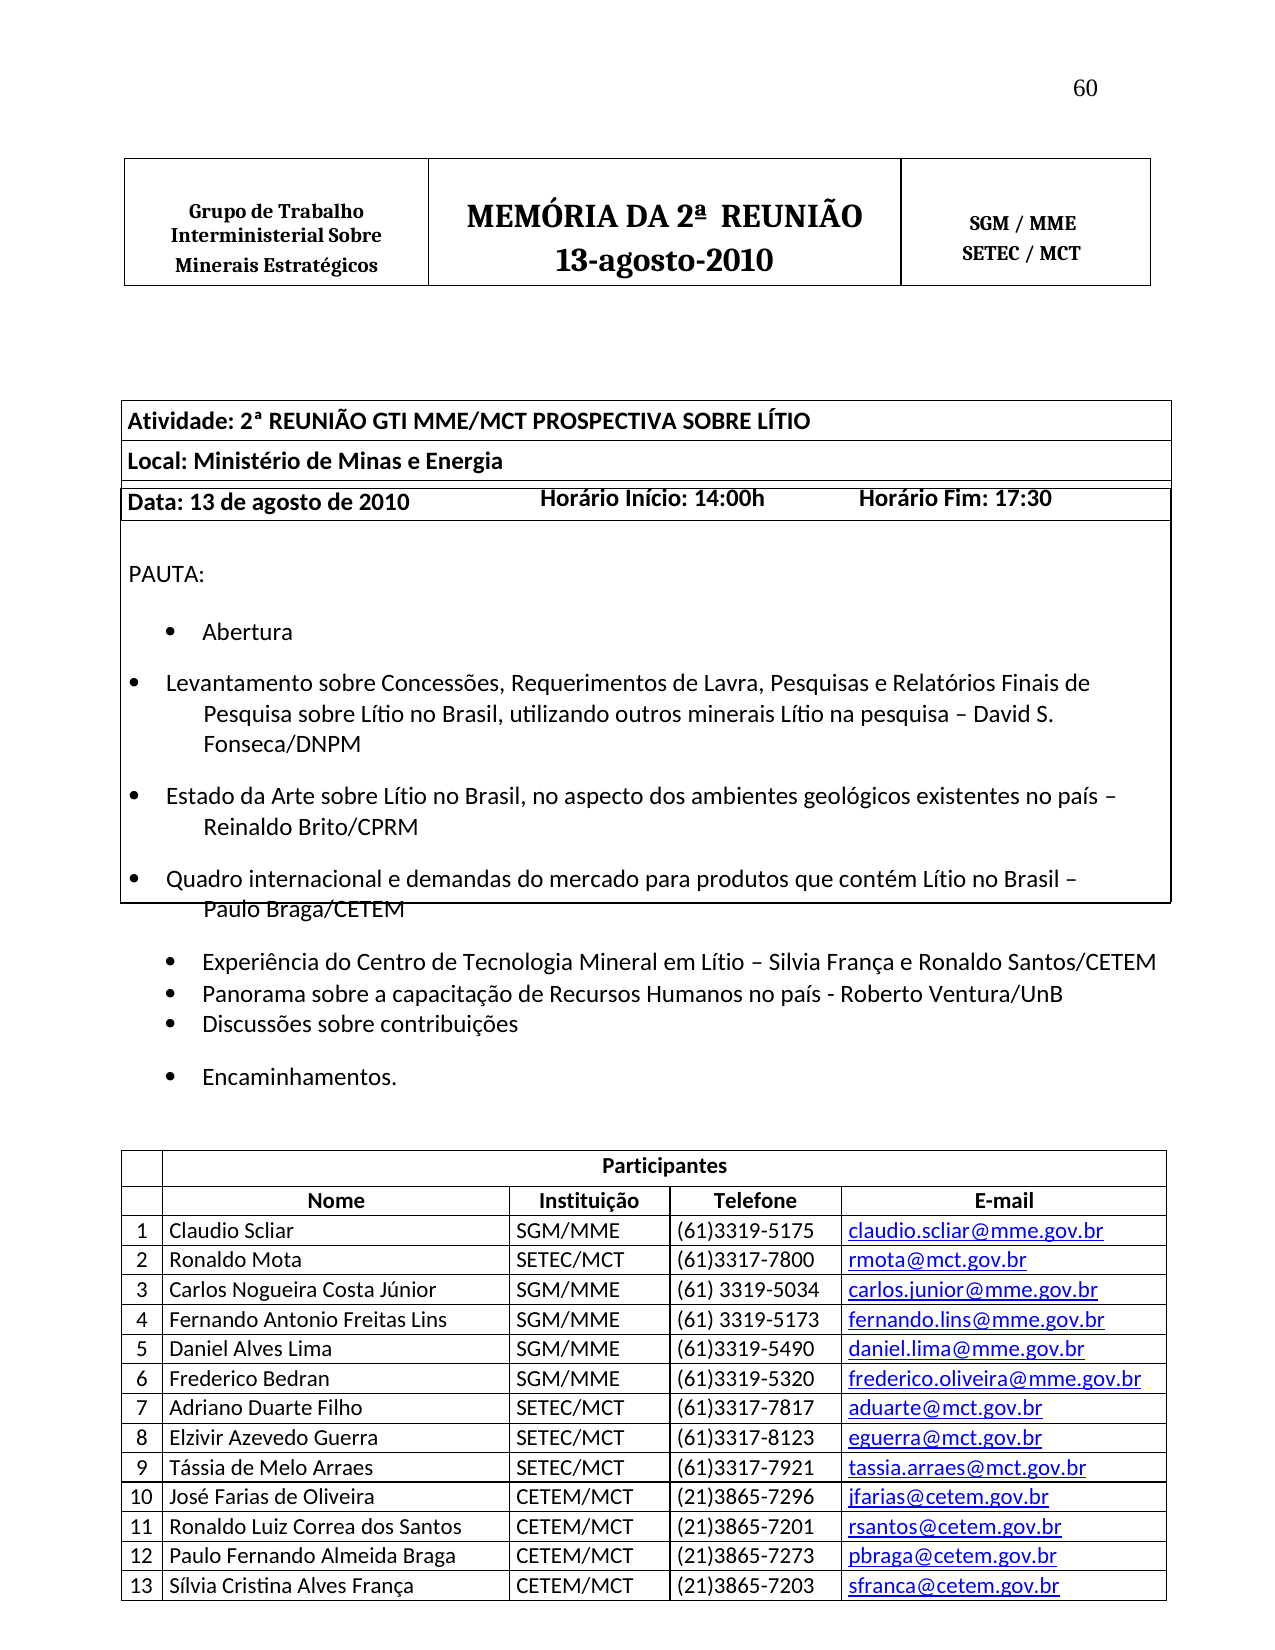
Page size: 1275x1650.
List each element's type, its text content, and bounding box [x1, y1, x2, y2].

list Experiência do Centro de Tecnologia Mineral em Lítio – Silvia França e Ronaldo Santos/CETEM [202, 945, 1183, 977]
table_cell Fernando Antonio Freitas Lins [163, 1305, 509, 1334]
table_header MEMÓRIA DA 2ª REUNIÃO 13-agosto-2010 [429, 159, 900, 285]
table_cell 12 [122, 1542, 162, 1570]
table_cell 10 [122, 1483, 162, 1511]
table_cell 7 [122, 1394, 162, 1422]
table_cell 13 [122, 1571, 162, 1600]
table_cell Sílvia Cristina Alves França [163, 1571, 509, 1600]
table_cell SETEC/MCT [510, 1424, 669, 1452]
list Encaminhamentos. [202, 1060, 1183, 1092]
table_cell Ronaldo Mota [163, 1246, 509, 1274]
table_cell Frederico Bedran [163, 1364, 509, 1393]
table_cell (61)3317-7817 [671, 1394, 841, 1422]
table_cell Telefone [671, 1187, 841, 1215]
table_cell 2 [122, 1246, 162, 1274]
table_cell Paulo Fernando Almeida Braga [163, 1542, 509, 1570]
table_cell SETEC/MCT [510, 1246, 669, 1274]
table_cell CETEM/MCT [510, 1512, 669, 1541]
table_cell (61)3317-8123 [671, 1424, 841, 1452]
table_cell frederico.oliveira@mme.gov.br [842, 1364, 1166, 1393]
table_cell (21)3865-7273 [671, 1542, 841, 1570]
table_cell Ronaldo Luiz Correa dos Santos [163, 1512, 509, 1541]
table_header [122, 1151, 162, 1186]
table_cell Local: Ministério de Minas e Energia [122, 441, 1171, 480]
table_cell E-mail [842, 1187, 1166, 1215]
table_cell 3 [122, 1275, 162, 1304]
table_cell 8 [122, 1424, 162, 1452]
table_cell SGM/MME [510, 1364, 669, 1393]
table_cell (21)3865-7201 [671, 1512, 841, 1541]
table_cell SGM/MME [510, 1275, 669, 1304]
table_cell 6 [122, 1364, 162, 1393]
table_cell SETEC/MCT [510, 1394, 669, 1422]
table_header Participantes [163, 1151, 1166, 1186]
table_cell sfranca@cetem.gov.br [842, 1571, 1166, 1600]
table_cell daniel.lima@mme.gov.br [842, 1335, 1166, 1363]
list Discussões sobre contribuições [202, 1008, 1183, 1039]
table_cell Nome [163, 1187, 509, 1215]
table_cell SGM/MME [510, 1216, 669, 1245]
text PAUTA: [128, 558, 1170, 589]
table_cell (61)3317-7800 [671, 1246, 841, 1274]
table_cell (61)3319-5490 [671, 1335, 841, 1363]
table_header Grupo de Trabalho Interministerial Sobre Minerais Estratégicos [125, 159, 428, 285]
list Levantamento sobre Concessões, Requerimentos de Lavra, Pesquisas e Relatórios Finais de Pesquisa sobre Lítio no Brasil, utilizando outros minerais Lítio na pesquisa – David S. Fonseca/DNPM [166, 667, 1126, 759]
table_cell fernando.lins@mme.gov.br [842, 1305, 1166, 1334]
table_cell [122, 1187, 162, 1215]
table_header SGM / MME SETEC / MCT [902, 159, 1150, 285]
table_cell SGM/MME [510, 1305, 669, 1334]
table_cell rsantos@cetem.gov.br [842, 1512, 1166, 1541]
table_cell 4 [122, 1305, 162, 1334]
text [1172, 558, 1183, 589]
table_cell CETEM/MCT [510, 1483, 669, 1511]
table_cell 1 [122, 1216, 162, 1245]
table_cell rmota@mct.gov.br [842, 1246, 1166, 1274]
table_cell Adriano Duarte Filho [163, 1394, 509, 1422]
list [1172, 616, 1183, 646]
table_cell SETEC/MCT [510, 1453, 669, 1481]
table_cell aduarte@mct.gov.br [842, 1394, 1166, 1422]
table_cell tassia.arraes@mct.gov.br [842, 1453, 1166, 1481]
table_cell (61) 3319-5034 [671, 1275, 841, 1304]
table_cell Instituição [510, 1187, 669, 1215]
table_cell Data: 13 de agosto de 2010 Horário Início: 14:00h Horário Fim: 17:30 [122, 489, 1170, 520]
table_cell jfarias@cetem.gov.br [842, 1483, 1166, 1511]
table_cell CETEM/MCT [510, 1571, 669, 1600]
table_cell CETEM/MCT [510, 1542, 669, 1570]
table_cell SGM/MME [510, 1335, 669, 1363]
table_cell (21)3865-7296 [671, 1483, 841, 1511]
table_cell Daniel Alves Lima [163, 1335, 509, 1363]
table_cell claudio.scliar@mme.gov.br [842, 1216, 1166, 1245]
table_cell 11 [122, 1512, 162, 1541]
table_cell (61)3319-5320 [671, 1364, 841, 1393]
table_cell Carlos Nogueira Costa Júnior [163, 1275, 509, 1304]
table_header Atividade: 2ª REUNIÃO GTI MME/MCT PROSPECTIVA SOBRE LÍTIO [122, 401, 1171, 440]
table_cell 9 [122, 1453, 162, 1481]
table_cell Claudio Scliar [163, 1216, 509, 1245]
table_cell Tássia de Melo Arraes [163, 1453, 509, 1481]
table_cell (21)3865-7203 [671, 1571, 841, 1600]
table_cell 5 [122, 1335, 162, 1363]
table_cell Elzivir Azevedo Guerra [163, 1424, 509, 1452]
list Estado da Arte sobre Lítio no Brasil, no aspecto dos ambientes geológicos existentes no país – Reinaldo Brito/CPRM [166, 780, 1153, 842]
list Quadro internacional e demandas do mercado para produtos que contém Lítio no Brasil – [166, 863, 1113, 902]
table_cell [122, 481, 1171, 488]
table_cell eguerra@mct.gov.br [842, 1424, 1166, 1452]
table_cell (61)3317-7921 [671, 1453, 841, 1481]
table_cell (61) 3319-5173 [671, 1305, 841, 1334]
table_cell pbraga@cetem.gov.br [842, 1542, 1166, 1570]
table_cell carlos.junior@mme.gov.br [842, 1275, 1166, 1304]
list Paulo Braga/CETEM [166, 904, 1113, 924]
list Abertura [202, 616, 1170, 646]
list Panorama sobre a capacitação de Recursos Humanos no país - Roberto Ventura/UnB [202, 977, 1183, 1008]
table_cell José Farias de Oliveira [163, 1483, 509, 1511]
table_cell (61)3319-5175 [671, 1216, 841, 1245]
